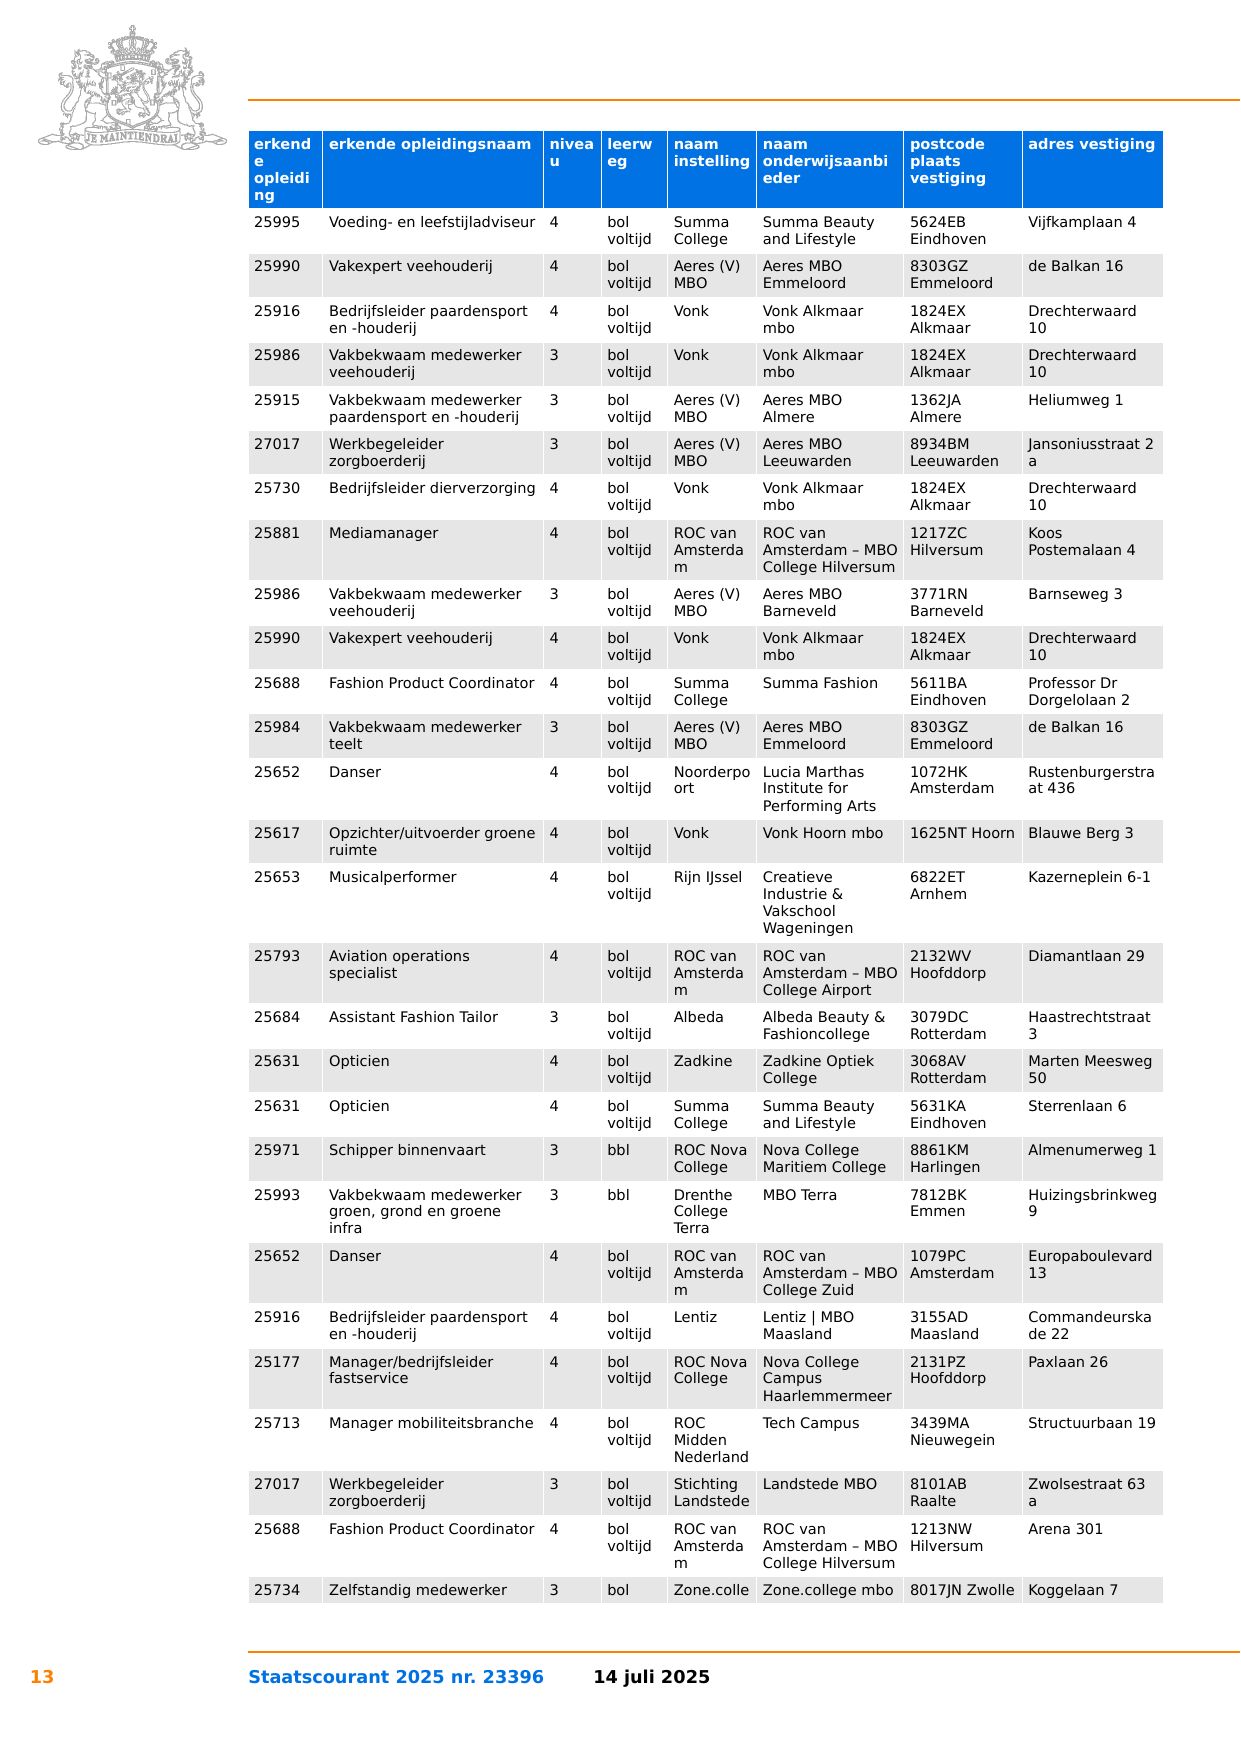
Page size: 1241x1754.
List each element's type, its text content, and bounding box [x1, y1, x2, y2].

table_cell 1625NT Hoorn [904, 820, 1022, 863]
table_cell 25688 [249, 670, 322, 713]
table_header erkende opleidingsnaam [323, 131, 543, 208]
table_cell 25688 [249, 1516, 322, 1576]
table_cell 3 [544, 343, 601, 386]
table_cell Aeres MBO Almere [757, 387, 903, 430]
table_cell ROC Nova College [668, 1349, 756, 1409]
table_cell Aeres (V) MBO [668, 581, 756, 624]
table_cell Vonk Hoorn mbo [757, 820, 903, 863]
table_cell Sterrenlaan 6 [1023, 1093, 1163, 1136]
table_cell bol voltijd [602, 820, 667, 863]
table_cell 8861KM Harlingen [904, 1137, 1022, 1181]
table_cell 8934BM Leeuwarden [904, 431, 1022, 474]
table_cell Tech Campus [757, 1410, 903, 1470]
table_cell ROC van Amsterdam – MBO College Hilversum [757, 1516, 903, 1576]
table_cell Zone.college mbo [757, 1577, 903, 1603]
table_cell 4 [544, 1410, 601, 1470]
table_cell ROC van Amsterdam [668, 943, 756, 1003]
table_header erkende opleiding [249, 131, 322, 208]
table_cell 25177 [249, 1349, 322, 1409]
table_cell bol voltijd [602, 943, 667, 1003]
table_cell Summa College [668, 209, 756, 253]
table_cell bbl [602, 1182, 667, 1242]
table_cell Vonk Alkmaar mbo [757, 298, 903, 341]
table_cell 4 [544, 943, 601, 1003]
table_cell bol voltijd [602, 865, 667, 942]
table_cell Commandeurskade 22 [1023, 1304, 1163, 1348]
table_cell Paxlaan 26 [1023, 1349, 1163, 1409]
table_cell 1079PC Amsterdam [904, 1243, 1022, 1303]
table_cell Werkbegeleider zorgboerderij [323, 1471, 543, 1515]
table_cell bol voltijd [602, 670, 667, 713]
table_cell Arena 301 [1023, 1516, 1163, 1576]
table_cell bol voltijd [602, 1471, 667, 1515]
table_cell bol voltijd [602, 209, 667, 253]
table_cell bol voltijd [602, 431, 667, 474]
table_cell 25986 [249, 581, 322, 624]
table_cell Danser [323, 759, 543, 819]
table_cell 25793 [249, 943, 322, 1003]
table_cell 8303GZ Emmeloord [904, 714, 1022, 758]
table_cell 25995 [249, 209, 322, 253]
table_cell ROC van Amsterdam [668, 520, 756, 580]
table_cell ROC van Amsterdam – MBO College Zuid [757, 1243, 903, 1303]
table_cell Drenthe College Terra [668, 1182, 756, 1242]
table_cell 4 [544, 820, 601, 863]
table_cell 25916 [249, 1304, 322, 1348]
table_cell 1072HK Amsterdam [904, 759, 1022, 819]
table_cell Voeding- en leefstijladviseur [323, 209, 543, 253]
table_cell Zadkine [668, 1049, 756, 1092]
table_cell 2131PZ Hoofddorp [904, 1349, 1022, 1409]
table_cell Summa College [668, 1093, 756, 1136]
table_cell Vakbekwaam medewerker paardensport en -houderij [323, 387, 543, 430]
table_cell Danser [323, 1243, 543, 1303]
table_cell 1824EX Alkmaar [904, 626, 1022, 669]
table_cell 5631KA Eindhoven [904, 1093, 1022, 1136]
table_cell Haastrechtstraat 3 [1023, 1004, 1163, 1047]
table_cell Bedrijfsleider paardensport en -houderij [323, 1304, 543, 1348]
table_cell 25631 [249, 1093, 322, 1136]
table_cell ROC Nova College [668, 1137, 756, 1181]
table_cell 25653 [249, 865, 322, 942]
table_cell Vonk [668, 626, 756, 669]
table_cell 25652 [249, 1243, 322, 1303]
table_cell 25652 [249, 759, 322, 819]
table_cell 1213NW Hilversum [904, 1516, 1022, 1576]
table_cell bol voltijd [602, 1243, 667, 1303]
table_cell Europaboulevard 13 [1023, 1243, 1163, 1303]
table_cell Summa Beauty and Lifestyle [757, 209, 903, 253]
table_cell bol voltijd [602, 254, 667, 297]
table_cell 25713 [249, 1410, 322, 1470]
table_cell Summa Fashion [757, 670, 903, 713]
table_cell Opzichter/uitvoerder groene ruimte [323, 820, 543, 863]
table_cell 1824EX Alkmaar [904, 476, 1022, 519]
table_cell Summa Beauty and Lifestyle [757, 1093, 903, 1136]
table_cell bol voltijd [602, 343, 667, 386]
table_cell Manager mobiliteitsbranche [323, 1410, 543, 1470]
table_cell 1217ZC Hilversum [904, 520, 1022, 580]
table_cell 3 [544, 1182, 601, 1242]
table_cell bol voltijd [602, 1304, 667, 1348]
table_cell 4 [544, 254, 601, 297]
table_cell 25984 [249, 714, 322, 758]
table_cell 3771RN Barneveld [904, 581, 1022, 624]
table_cell 3068AV Rotterdam [904, 1049, 1022, 1092]
table_cell 3 [544, 1577, 601, 1603]
table_cell Vakbekwaam medewerker teelt [323, 714, 543, 758]
table_cell Musicalperformer [323, 865, 543, 942]
picture [38, 25, 227, 150]
table_cell bbl [602, 1137, 667, 1181]
table_cell Zelfstandig medewerker [323, 1577, 543, 1603]
table_cell Summa College [668, 670, 756, 713]
table_cell Lentiz [668, 1304, 756, 1348]
table_cell 1824EX Alkmaar [904, 298, 1022, 341]
table_cell ROC van Amsterdam [668, 1243, 756, 1303]
table_cell Aeres (V) MBO [668, 254, 756, 297]
table_cell ROC van Amsterdam [668, 1516, 756, 1576]
table_cell 4 [544, 209, 601, 253]
table_cell bol voltijd [602, 1349, 667, 1409]
table_cell bol voltijd [602, 626, 667, 669]
table_cell 4 [544, 1093, 601, 1136]
table_cell bol voltijd [602, 714, 667, 758]
table_cell Aeres (V) MBO [668, 714, 756, 758]
table_cell MBO Terra [757, 1182, 903, 1242]
table_cell 25734 [249, 1577, 322, 1603]
table_cell 25617 [249, 820, 322, 863]
table_cell Aeres MBO Emmeloord [757, 254, 903, 297]
table_cell 4 [544, 1349, 601, 1409]
table_cell 2132WV Hoofddorp [904, 943, 1022, 1003]
table_cell 25990 [249, 626, 322, 669]
table_cell bol voltijd [602, 1093, 667, 1136]
table_cell Vakbekwaam medewerker veehouderij [323, 343, 543, 386]
table_cell bol voltijd [602, 298, 667, 341]
table_cell 25986 [249, 343, 322, 386]
table_cell Opticien [323, 1049, 543, 1092]
table_cell 4 [544, 1304, 601, 1348]
table_cell 4 [544, 670, 601, 713]
table_header naam instelling [668, 131, 756, 208]
table_cell Professor Dr Dorgelolaan 2 [1023, 670, 1163, 713]
table_cell 3079DC Rotterdam [904, 1004, 1022, 1047]
table_cell Bedrijfsleider dierverzorging [323, 476, 543, 519]
table_cell de Balkan 16 [1023, 254, 1163, 297]
table_cell bol voltijd [602, 520, 667, 580]
table_cell Vakexpert veehouderij [323, 626, 543, 669]
table_cell bol voltijd [602, 476, 667, 519]
table_header niveau [544, 131, 601, 208]
table_cell 3439MA Nieuwegein [904, 1410, 1022, 1470]
table_cell 25684 [249, 1004, 322, 1047]
table_cell Vonk Alkmaar mbo [757, 626, 903, 669]
table_cell Lucia Marthas Institute for Performing Arts [757, 759, 903, 819]
table_cell Vakbekwaam medewerker groen, grond en groene infra [323, 1182, 543, 1242]
table_cell Werkbegeleider zorgboerderij [323, 431, 543, 474]
table_cell Zwolsestraat 63 a [1023, 1471, 1163, 1515]
table_cell 3 [544, 1137, 601, 1181]
table_cell Zone.colle [668, 1577, 756, 1603]
table_cell bol voltijd [602, 1004, 667, 1047]
table_cell Vonk Alkmaar mbo [757, 343, 903, 386]
table_cell 25915 [249, 387, 322, 430]
table_cell 25881 [249, 520, 322, 580]
table_cell Heliumweg 1 [1023, 387, 1163, 430]
table_header postcode plaats vestiging [904, 131, 1022, 208]
table_cell 4 [544, 1243, 601, 1303]
table_cell 27017 [249, 1471, 322, 1515]
table_cell Albeda Beauty & Fashioncollege [757, 1004, 903, 1047]
table_cell bol [602, 1577, 667, 1603]
table_cell Fashion Product Coordinator [323, 670, 543, 713]
table_cell Opticien [323, 1093, 543, 1136]
table_cell Bedrijfsleider paardensport en -houderij [323, 298, 543, 341]
table_cell Barnseweg 3 [1023, 581, 1163, 624]
table_cell bol voltijd [602, 759, 667, 819]
table_cell Vonk [668, 343, 756, 386]
table_cell 4 [544, 520, 601, 580]
table_cell Vakbekwaam medewerker veehouderij [323, 581, 543, 624]
table_cell 8017JN Zwolle [904, 1577, 1022, 1603]
table_cell 8303GZ Emmeloord [904, 254, 1022, 297]
table_cell 4 [544, 1516, 601, 1576]
table_cell 1824EX Alkmaar [904, 343, 1022, 386]
table_cell 25971 [249, 1137, 322, 1181]
table_cell 3 [544, 431, 601, 474]
table_cell Albeda [668, 1004, 756, 1047]
table_cell Assistant Fashion Tailor [323, 1004, 543, 1047]
table_cell Blauwe Berg 3 [1023, 820, 1163, 863]
table_cell 25990 [249, 254, 322, 297]
table_cell bol voltijd [602, 1410, 667, 1470]
table_cell Almenumerweg 1 [1023, 1137, 1163, 1181]
table_header leerweg [602, 131, 667, 208]
table_cell Landstede MBO [757, 1471, 903, 1515]
table_cell 6822ET Arnhem [904, 865, 1022, 942]
table_cell 4 [544, 476, 601, 519]
table_cell Jansoniusstraat 2 a [1023, 431, 1163, 474]
table_cell Aeres MBO Leeuwarden [757, 431, 903, 474]
table_cell Vonk Alkmaar mbo [757, 476, 903, 519]
table_cell Manager/bedrijfsleider fastservice [323, 1349, 543, 1409]
table_cell Structuurbaan 19 [1023, 1410, 1163, 1470]
table_cell Marten Meesweg 50 [1023, 1049, 1163, 1092]
table_cell Creatieve Industrie & Vakschool Wageningen [757, 865, 903, 942]
table_cell 5624EB Eindhoven [904, 209, 1022, 253]
table_cell Vonk [668, 298, 756, 341]
table_cell Aeres MBO Barneveld [757, 581, 903, 624]
table_cell 4 [544, 626, 601, 669]
table_cell Kazerneplein 6-1 [1023, 865, 1163, 942]
table_cell Aviation operations specialist [323, 943, 543, 1003]
table_cell ROC van Amsterdam – MBO College Hilversum [757, 520, 903, 580]
table_cell 5611BA Eindhoven [904, 670, 1022, 713]
table_cell 25993 [249, 1182, 322, 1242]
table_cell Aeres (V) MBO [668, 431, 756, 474]
table_cell bol voltijd [602, 387, 667, 430]
table_cell Diamantlaan 29 [1023, 943, 1163, 1003]
table_cell 4 [544, 865, 601, 942]
table_cell Koggelaan 7 [1023, 1577, 1163, 1603]
table_cell 4 [544, 1049, 601, 1092]
table_cell Zadkine Optiek College [757, 1049, 903, 1092]
table_cell 4 [544, 298, 601, 341]
table_cell Vijfkamplaan 4 [1023, 209, 1163, 253]
table_header naam onderwijsaanbieder [757, 131, 903, 208]
table_cell Drechterwaard 10 [1023, 298, 1163, 341]
table_cell 25631 [249, 1049, 322, 1092]
table_cell Noorderpoort [668, 759, 756, 819]
table_cell Nova College Campus Haarlemmermeer [757, 1349, 903, 1409]
table_cell Lentiz | MBO Maasland [757, 1304, 903, 1348]
table_cell Nova College Maritiem College [757, 1137, 903, 1181]
table_cell Koos Postemalaan 4 [1023, 520, 1163, 580]
table_cell bol voltijd [602, 1049, 667, 1092]
table_cell 1362JA Almere [904, 387, 1022, 430]
table_cell Drechterwaard 10 [1023, 626, 1163, 669]
table_cell Vonk [668, 476, 756, 519]
table_cell 4 [544, 759, 601, 819]
table_cell Aeres (V) MBO [668, 387, 756, 430]
table_cell Drechterwaard 10 [1023, 343, 1163, 386]
table_cell Rustenburgerstraat 436 [1023, 759, 1163, 819]
table_header adres vestiging [1023, 131, 1163, 208]
table_cell Fashion Product Coordinator [323, 1516, 543, 1576]
table_cell bol voltijd [602, 581, 667, 624]
table_cell 8101AB Raalte [904, 1471, 1022, 1515]
table_cell ROC Midden Nederland [668, 1410, 756, 1470]
table_cell Stichting Landstede [668, 1471, 756, 1515]
table_cell Vonk [668, 820, 756, 863]
table_cell Vakexpert veehouderij [323, 254, 543, 297]
table_cell Schipper binnenvaart [323, 1137, 543, 1181]
table_cell Drechterwaard 10 [1023, 476, 1163, 519]
table_cell 7812BK Emmen [904, 1182, 1022, 1242]
table_cell 3 [544, 714, 601, 758]
table_cell 3 [544, 581, 601, 624]
table_cell Huizingsbrinkweg 9 [1023, 1182, 1163, 1242]
table_cell Aeres MBO Emmeloord [757, 714, 903, 758]
table_cell bol voltijd [602, 1516, 667, 1576]
table_cell 25730 [249, 476, 322, 519]
table_cell Rijn IJssel [668, 865, 756, 942]
table_cell 27017 [249, 431, 322, 474]
table_cell ROC van Amsterdam – MBO College Airport [757, 943, 903, 1003]
table_cell 3 [544, 1471, 601, 1515]
table_cell de Balkan 16 [1023, 714, 1163, 758]
table_cell 3 [544, 387, 601, 430]
table_cell Mediamanager [323, 520, 543, 580]
table_cell 3155AD Maasland [904, 1304, 1022, 1348]
table_cell 25916 [249, 298, 322, 341]
table_cell 3 [544, 1004, 601, 1047]
